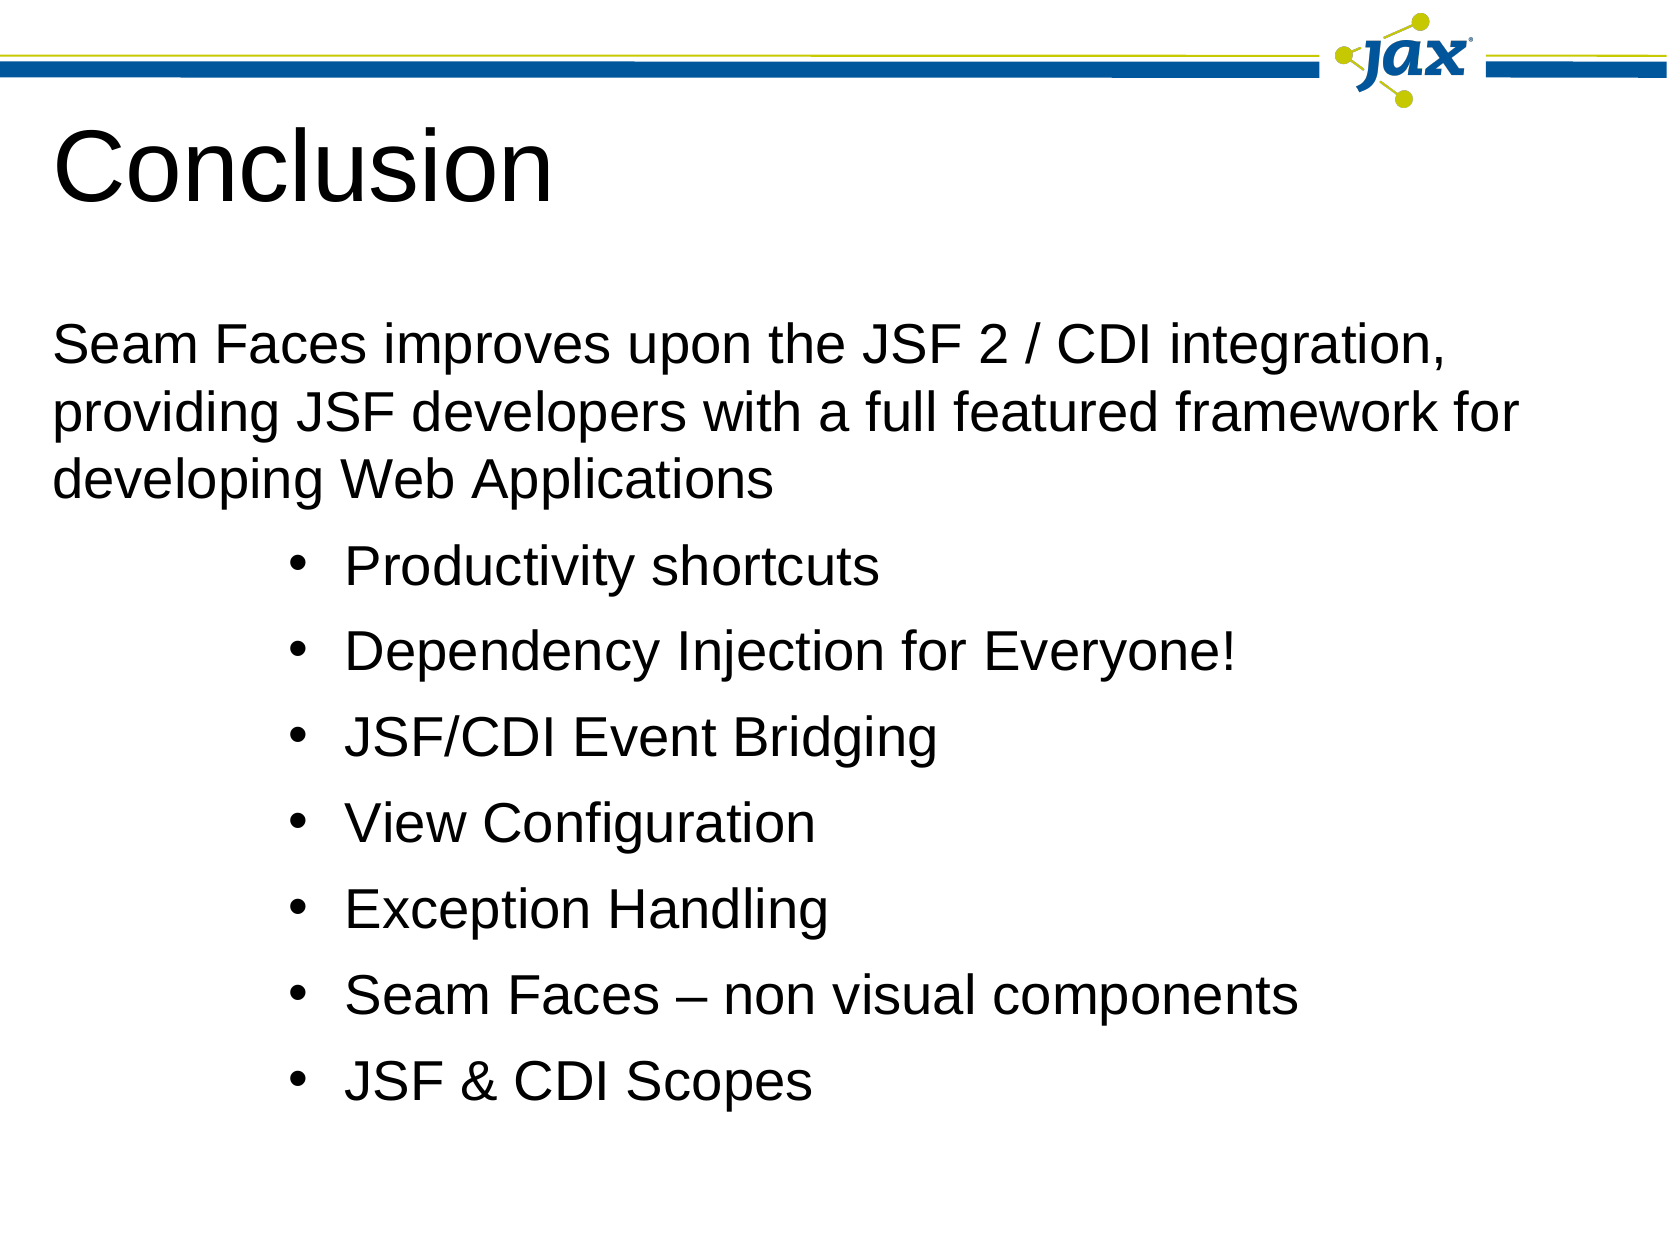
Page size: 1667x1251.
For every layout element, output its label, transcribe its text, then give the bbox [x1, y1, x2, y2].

picture [1335, 13, 1473, 91]
list Seam Faces improves upon the JSF 2 / CDI integration, providing JSF developers with a full featured framework for developing Web Applications Productivity shortcuts Dependency Injection for Everyone! JSF/CDI Event Bridging View Configuration Exception Handling Seam Faces – non visual components JSF & CDI Scopes [37, 300, 1613, 1126]
title Conclusion [37, 91, 1651, 230]
